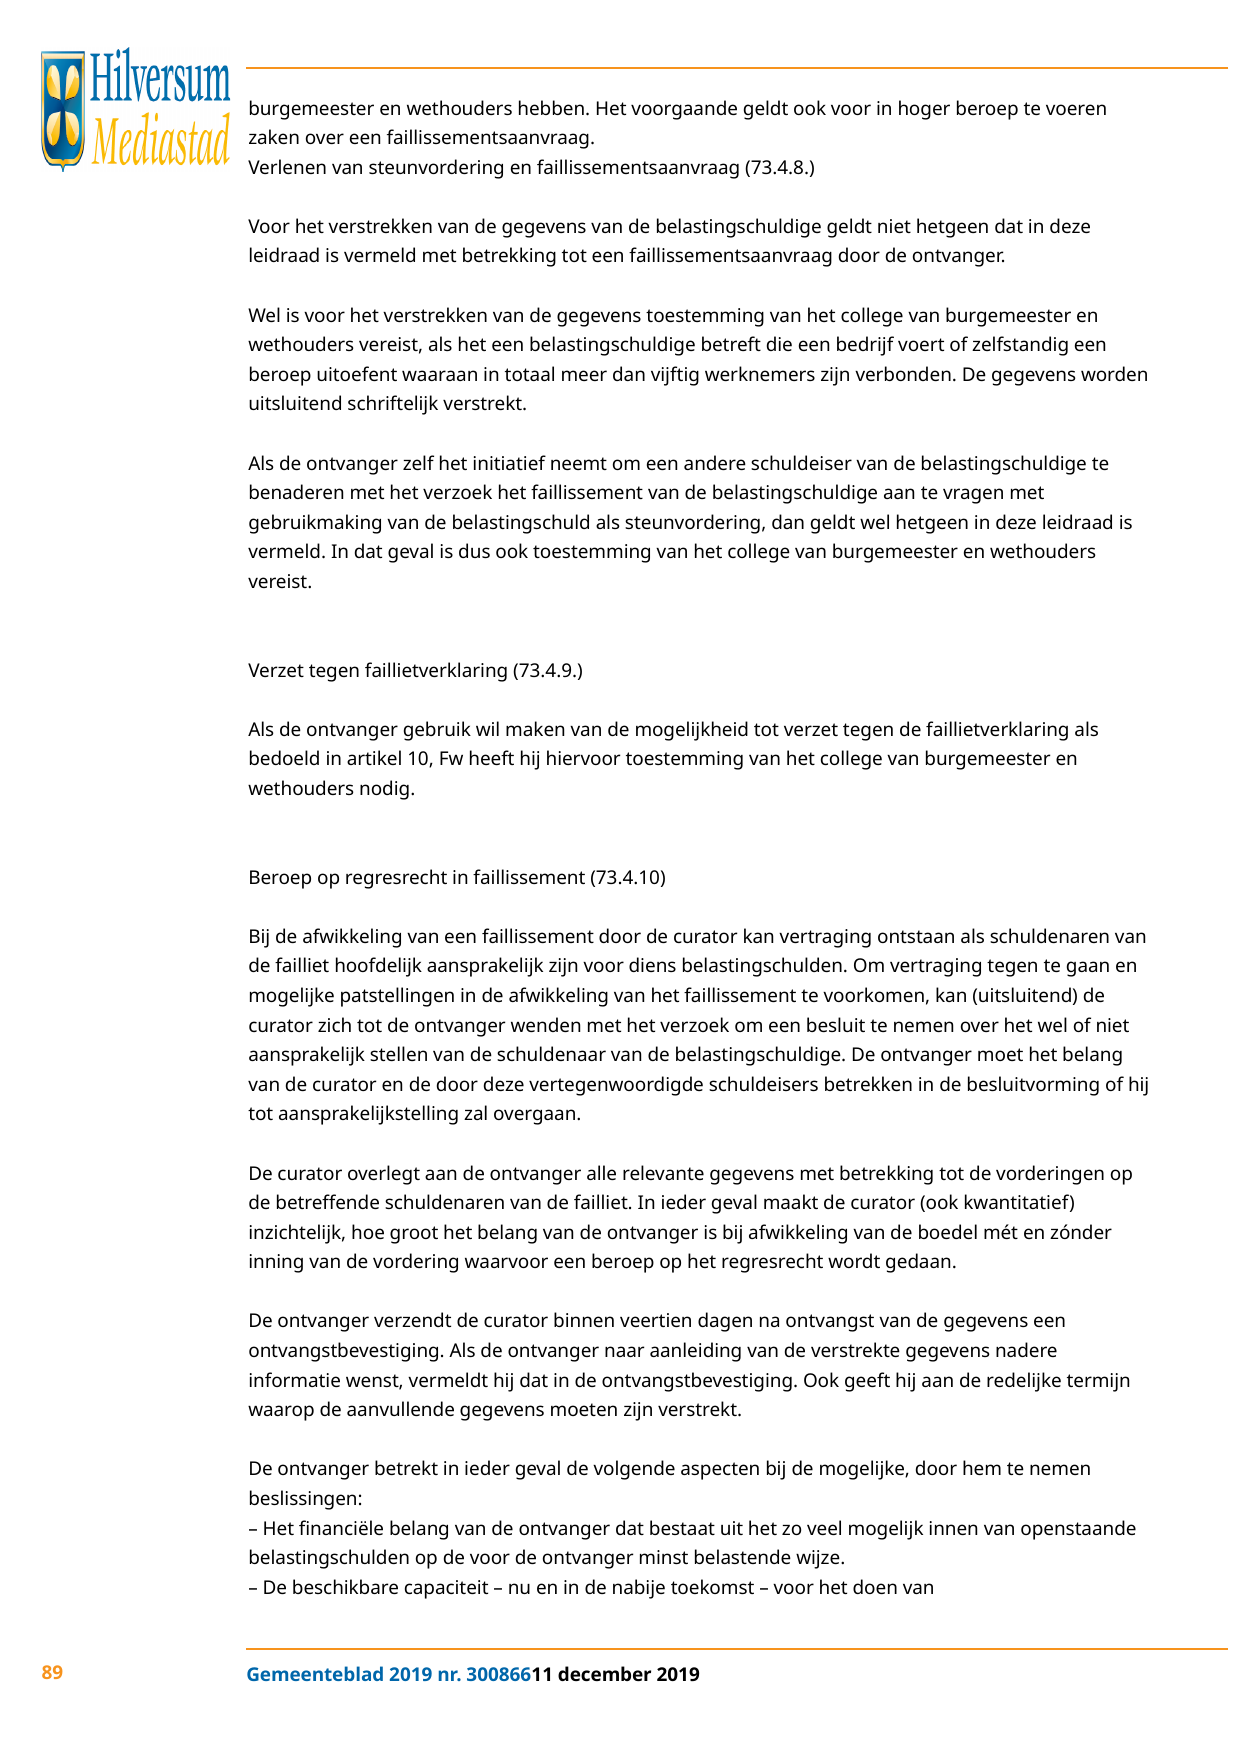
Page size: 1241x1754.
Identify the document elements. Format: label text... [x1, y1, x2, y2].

text burgemeester en wethouders hebben. Het voorgaande geldt ook voor in hoger beroep te voeren zaken over een faillissementsaanvraag. [248, 95, 1152, 150]
text De curator overlegt aan de ontvanger alle relevante gegevens met betrekking tot de vorderingen op de betreffende schuldenaren van de failliet. In ieder geval maakt de curator (ook kwantitatief) inzichtelijk, hoe groot het belang van de ontvanger is bij afwikkeling van de boedel mét en zónder inning van de vordering waarvoor een beroep op het regresrecht wordt gedaan. [248, 1160, 1152, 1274]
text Wel is voor het verstrekken van de gegevens toestemming van het college van burgemeester en wethouders vereist, als het een belastingschuldige betreft die een bedrijf voert of zelfstandig een beroep uitoefent waaraan in totaal meer dan vijftig werknemers zijn verbonden. De gegevens worden uitsluitend schriftelijk verstrekt. [248, 302, 1152, 416]
text Verzet tegen faillietverklaring (73.4.9.) [248, 657, 1152, 683]
picture [41, 47, 231, 172]
text Verlenen van steunvordering en faillissementsaanvraag (73.4.8.) [248, 154, 1152, 180]
text – De beschikbare capaciteit – nu en in de nabije toekomst – voor het doen van [248, 1574, 1152, 1600]
text Bij de afwikkeling van een faillissement door de curator kan vertraging ontstaan als schuldenaren van de failliet hoofdelijk aansprakelijk zijn voor diens belastingschulden. Om vertraging tegen te gaan en mogelijke patstellingen in de afwikkeling van het faillissement te voorkomen, kan (uitsluitend) de curator zich tot de ontvanger wenden met het verzoek om een besluit te nemen over het wel of niet aansprakelijk stellen van de schuldenaar van de belastingschuldige. De ontvanger moet het belang van de curator en de door deze vertegenwoordigde schuldeisers betrekken in de besluitvorming of hij tot aansprakelijkstelling zal overgaan. [248, 923, 1152, 1126]
text Als de ontvanger gebruik wil maken van de mogelijkheid tot verzet tegen de faillietverklaring als bedoeld in artikel 10, Fw heeft hij hiervoor toestemming van het college van burgemeester en wethouders nodig. [248, 716, 1152, 801]
text Als de ontvanger zelf het initiatief neemt om een andere schuldeiser van de belastingschuldige te benaderen met het verzoek het faillissement van de belastingschuldige aan te vragen met gebruikmaking van de belastingschuld als steunvordering, dan geldt wel hetgeen in deze leidraad is vermeld. In dat geval is dus ook toestemming van het college van burgemeester en wethouders vereist. [248, 450, 1152, 594]
text – Het financiële belang van de ontvanger dat bestaat uit het zo veel mogelijk innen van openstaande belastingschulden op de voor de ontvanger minst belastende wijze. [248, 1515, 1152, 1570]
text Beroep op regresrecht in faillissement (73.4.10) [248, 864, 1152, 890]
text De ontvanger betrekt in ieder geval de volgende aspecten bij de mogelijke, door hem te nemen beslissingen: [248, 1456, 1152, 1511]
text Voor het verstrekken van de gegevens van de belastingschuldige geldt niet hetgeen dat in deze leidraad is vermeld met betrekking tot een faillissementsaanvraag door de ontvanger. [248, 213, 1152, 268]
text De ontvanger verzendt de curator binnen veertien dagen na ontvangst van de gegevens een ontvangstbevestiging. Als de ontvanger naar aanleiding van de verstrekte gegevens nadere informatie wenst, vermeldt hij dat in de ontvangstbevestiging. Ook geeft hij aan de redelijke termijn waarop de aanvullende gegevens moeten zijn verstrekt. [248, 1308, 1152, 1422]
